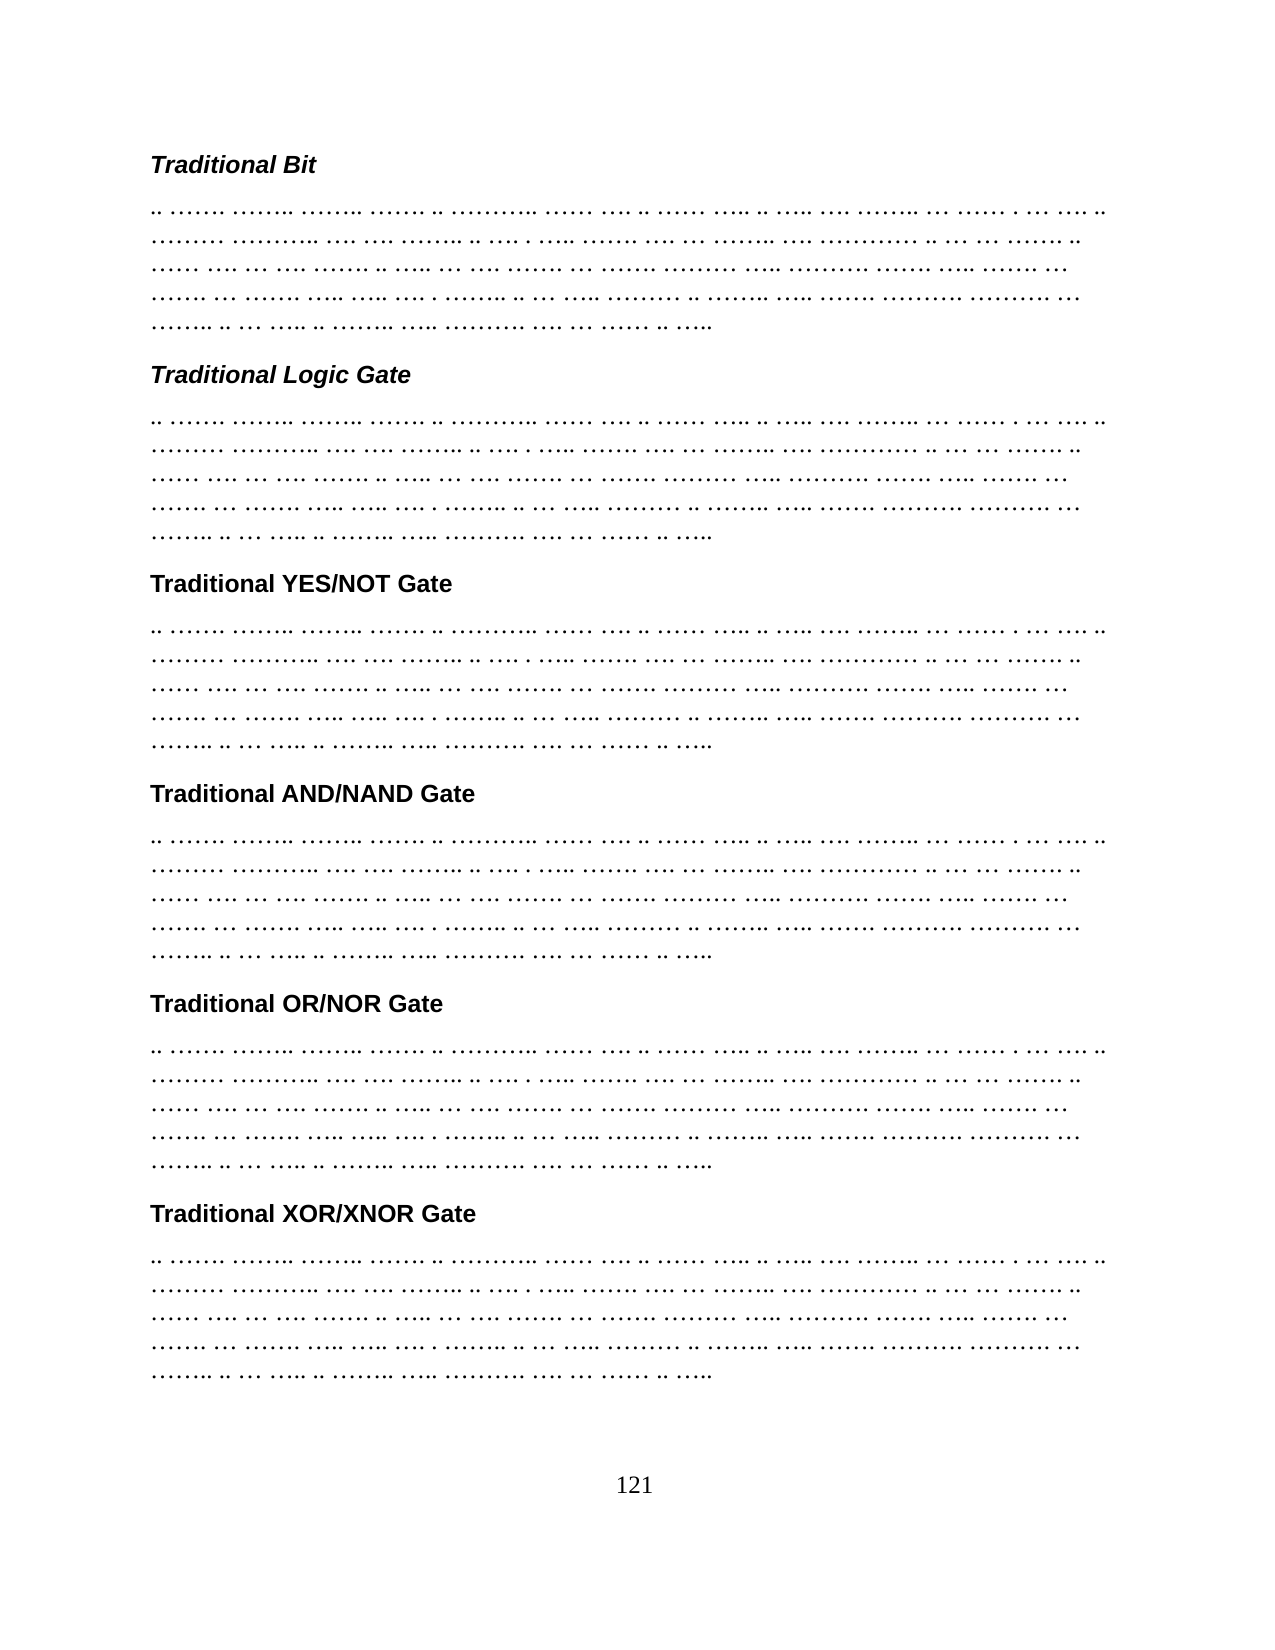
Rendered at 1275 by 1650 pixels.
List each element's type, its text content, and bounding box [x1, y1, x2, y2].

text .. ……. …….. …….. ……. .. ……….. …… …. .. …… ….. .. ….. …. …….. … …… . … …. .. ……… ……….. …. …. …….. .. …. . ….. ……. …. … …….. …. ………… .. … … ……. .. …… …. … …. ……. .. ….. … …. ……. … ……. ……… ….. ………. ……. ….. ……. … ……. … ……. ….. ….. …. . …….. .. … ….. ……… .. …….. ….. ……. ………. ………. … …….. .. … ….. .. …….. ….. ………. …. … …… .. ….. [150, 611, 1125, 754]
subtitle Traditional YES/NOT Gate [150, 569, 1125, 598]
text .. ……. …….. …….. ……. .. ……….. …… …. .. …… ….. .. ….. …. …….. … …… . … …. .. ……… ……….. …. …. …….. .. …. . ….. ……. …. … …….. …. ………… .. … … ……. .. …… …. … …. ……. .. ….. … …. ……. … ……. ……… ….. ………. ……. ….. ……. … ……. … ……. ….. ….. …. . …….. .. … ….. ……… .. …….. ….. ……. ………. ………. … …….. .. … ….. .. …….. ….. ………. …. … …… .. ….. [150, 1030, 1125, 1174]
text .. ……. …….. …….. ……. .. ……….. …… …. .. …… ….. .. ….. …. …….. … …… . … …. .. ……… ……….. …. …. …….. .. …. . ….. ……. …. … …….. …. ………… .. … … ……. .. …… …. … …. ……. .. ….. … …. ……. … ……. ……… ….. ………. ……. ….. ……. … ……. … ……. ….. ….. …. . …….. .. … ….. ……… .. …….. ….. ……. ………. ………. … …….. .. … ….. .. …….. ….. ………. …. … …… .. ….. [150, 820, 1125, 964]
subtitle Traditional Bit [150, 150, 1125, 178]
subtitle Traditional XOR/XNOR Gate [150, 1199, 1125, 1227]
text .. ……. …….. …….. ……. .. ……….. …… …. .. …… ….. .. ….. …. …….. … …… . … …. .. ……… ……….. …. …. …….. .. …. . ….. ……. …. … …….. …. ………… .. … … ……. .. …… …. … …. ……. .. ….. … …. ……. … ……. ……… ….. ………. ……. ….. ……. … ……. … ……. ….. ….. …. . …….. .. … ….. ……… .. …….. ….. ……. ………. ………. … …….. .. … ….. .. …….. ….. ………. …. … …… .. ….. [150, 1240, 1125, 1384]
subtitle Traditional Logic Gate [150, 360, 1125, 388]
text .. ……. …….. …….. ……. .. ……….. …… …. .. …… ….. .. ….. …. …….. … …… . … …. .. ……… ……….. …. …. …….. .. …. . ….. ……. …. … …….. …. ………… .. … … ……. .. …… …. … …. ……. .. ….. … …. ……. … ……. ……… ….. ………. ……. ….. ……. … ……. … ……. ….. ….. …. . …….. .. … ….. ……… .. …….. ….. ……. ………. ………. … …….. .. … ….. .. …….. ….. ………. …. … …… .. ….. [150, 191, 1125, 335]
text .. ……. …….. …….. ……. .. ……….. …… …. .. …… ….. .. ….. …. …….. … …… . … …. .. ……… ……….. …. …. …….. .. …. . ….. ……. …. … …….. …. ………… .. … … ……. .. …… …. … …. ……. .. ….. … …. ……. … ……. ……… ….. ………. ……. ….. ……. … ……. … ……. ….. ….. …. . …….. .. … ….. ……… .. …….. ….. ……. ………. ………. … …….. .. … ….. .. …….. ….. ………. …. … …… .. ….. [150, 401, 1125, 544]
subtitle Traditional AND/NAND Gate [150, 779, 1125, 808]
subtitle Traditional OR/NOR Gate [150, 989, 1125, 1018]
